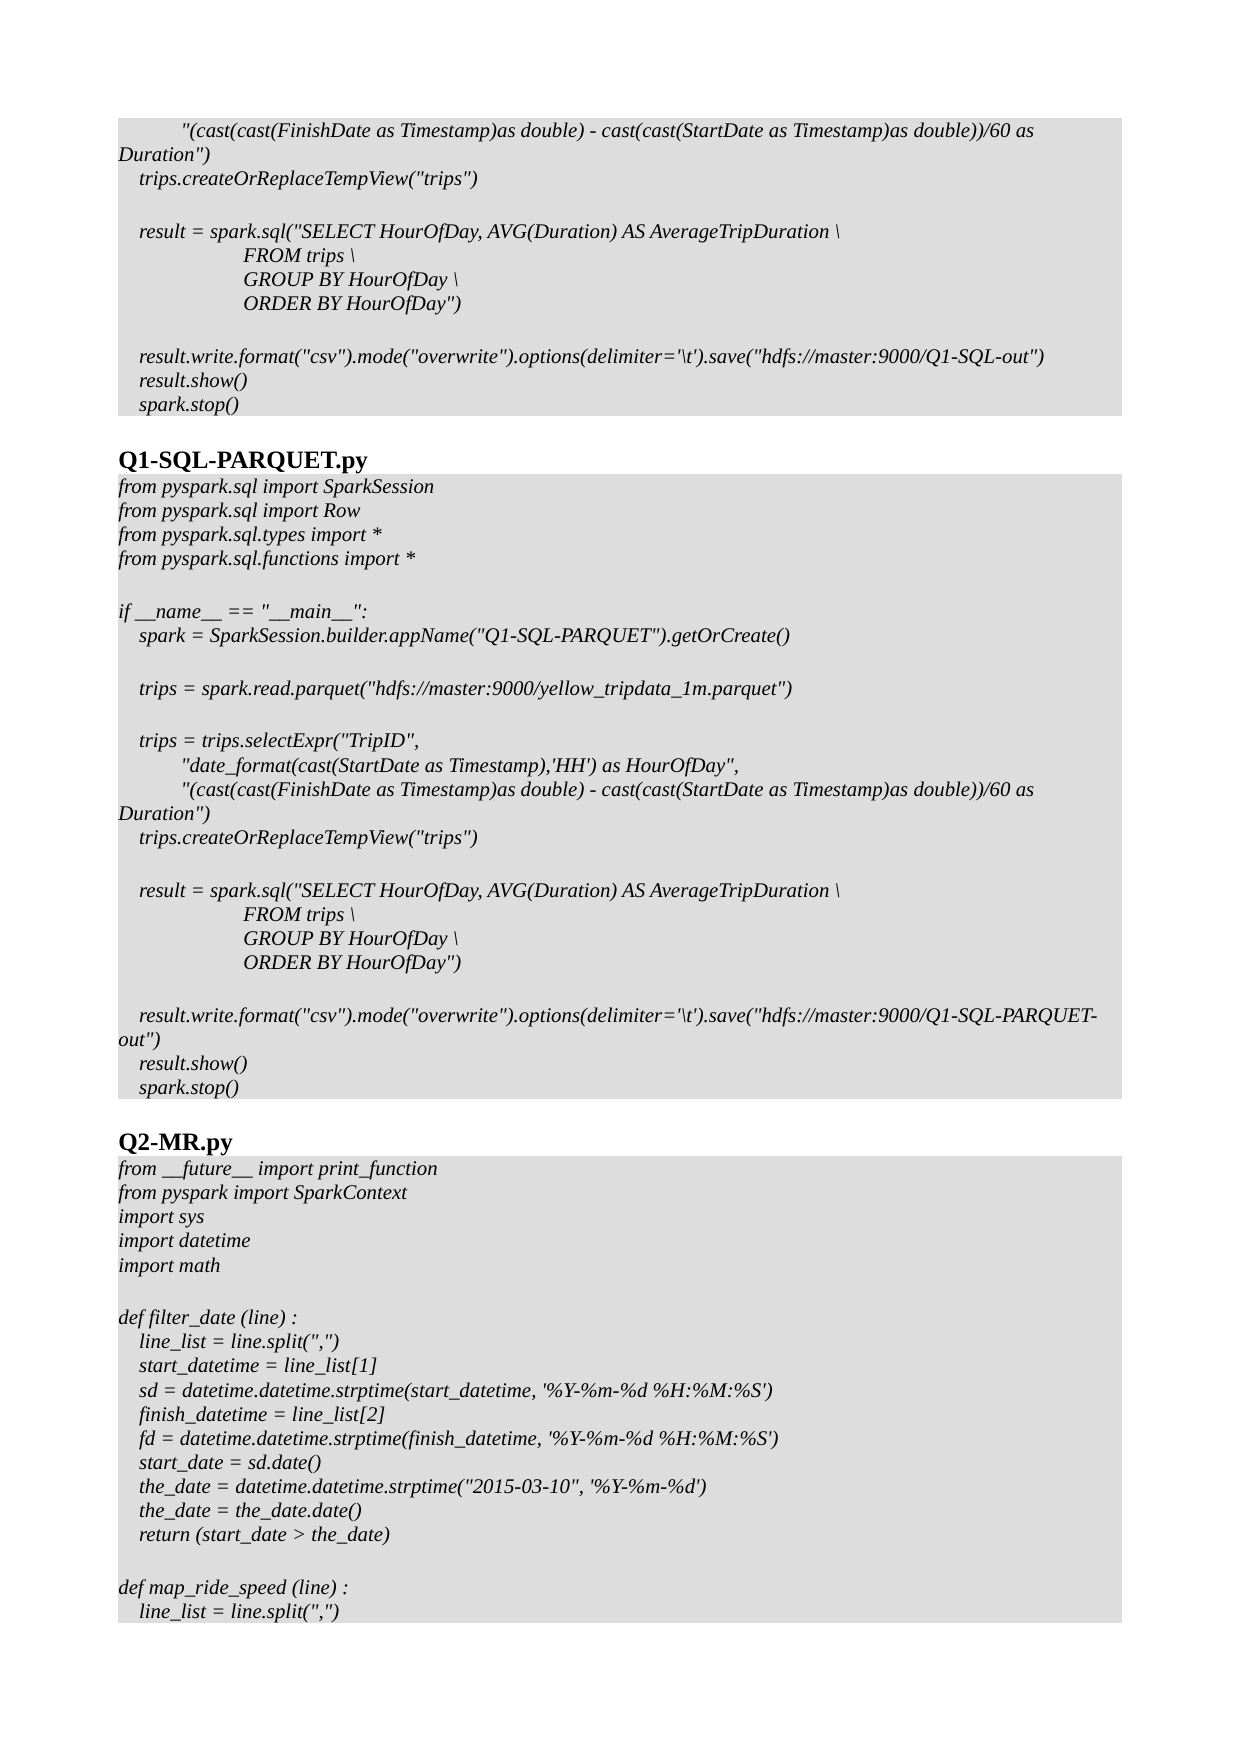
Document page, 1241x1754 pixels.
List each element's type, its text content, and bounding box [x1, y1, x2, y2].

text ORDER BY HourOfDay") [118, 950, 1122, 974]
text from pyspark import SparkContext [118, 1180, 1122, 1204]
text start_date = sd.date() [118, 1450, 1122, 1474]
text spark.stop() [118, 1075, 1122, 1099]
text import math [118, 1252, 1122, 1277]
text spark.stop() [118, 392, 1122, 416]
text def map_ride_speed (line) : [118, 1575, 1122, 1599]
text trips.createOrReplaceTempView("trips") [118, 166, 1122, 190]
text result.show() [118, 368, 1122, 392]
text FROM trips \ [118, 902, 1122, 926]
text trips = spark.read.parquet("hdfs://master:9000/yellow_tripdata_1m.parquet") [118, 676, 1122, 700]
text if __name__ == "__main__": [118, 599, 1122, 623]
text from __future__ import print_function [118, 1156, 1122, 1180]
text result = spark.sql("SELECT HourOfDay, AVG(Duration) AS AverageTripDuration \ [118, 219, 1122, 243]
text return (start_date > the_date) [118, 1522, 1122, 1546]
text line_list = line.split(",") [118, 1599, 1122, 1623]
text ORDER BY HourOfDay") [118, 291, 1122, 315]
text def filter_date (line) : [118, 1305, 1122, 1329]
text GROUP BY HourOfDay \ [118, 926, 1122, 950]
text start_datetime = line_list[1] [118, 1353, 1122, 1377]
text from pyspark.sql import SparkSession [118, 474, 1122, 498]
text "(cast(cast(FinishDate as Timestamp)as double) - cast(cast(StartDate as Timestamp)as double))/60 as Duration") [118, 777, 1122, 825]
text "date_format(cast(StartDate as Timestamp),'HH') as HourOfDay", [118, 752, 1122, 777]
text FROM trips \ [118, 243, 1122, 267]
text finish_datetime = line_list[2] [118, 1402, 1122, 1426]
text from pyspark.sql import Row [118, 498, 1122, 522]
text result.write.format("csv").mode("overwrite").options(delimiter='\t').save("hdfs://master:9000/Q1-SQL-out") [118, 344, 1122, 368]
text import datetime [118, 1228, 1122, 1252]
text GROUP BY HourOfDay \ [118, 267, 1122, 291]
text import sys [118, 1204, 1122, 1228]
text result.show() [118, 1051, 1122, 1075]
text fd = datetime.datetime.strptime(finish_datetime, '%Y-%m-%d %H:%M:%S') [118, 1426, 1122, 1450]
text line_list = line.split(",") [118, 1329, 1122, 1353]
text Q1-SQL-PARQUET.py [118, 445, 1122, 474]
text trips.createOrReplaceTempView("trips") [118, 825, 1122, 849]
text the_date = datetime.datetime.strptime("2015-03-10", '%Y-%m-%d') [118, 1474, 1122, 1498]
text result.write.format("csv").mode("overwrite").options(delimiter='\t').save("hdfs://master:9000/Q1-SQL-PARQUET-out") [118, 1002, 1122, 1051]
text sd = datetime.datetime.strptime(start_datetime, '%Y-%m-%d %H:%M:%S') [118, 1377, 1122, 1402]
text "(cast(cast(FinishDate as Timestamp)as double) - cast(cast(StartDate as Timestamp)as double))/60 as Duration") [118, 118, 1122, 166]
text Q2-MR.py [118, 1127, 1122, 1156]
text trips = trips.selectExpr("TripID", [118, 728, 1122, 752]
text from pyspark.sql.types import * [118, 522, 1122, 546]
text the_date = the_date.date() [118, 1498, 1122, 1522]
text result = spark.sql("SELECT HourOfDay, AVG(Duration) AS AverageTripDuration \ [118, 877, 1122, 902]
text from pyspark.sql.functions import * [118, 546, 1122, 570]
text spark = SparkSession.builder.appName("Q1-SQL-PARQUET").getOrCreate() [118, 623, 1122, 647]
